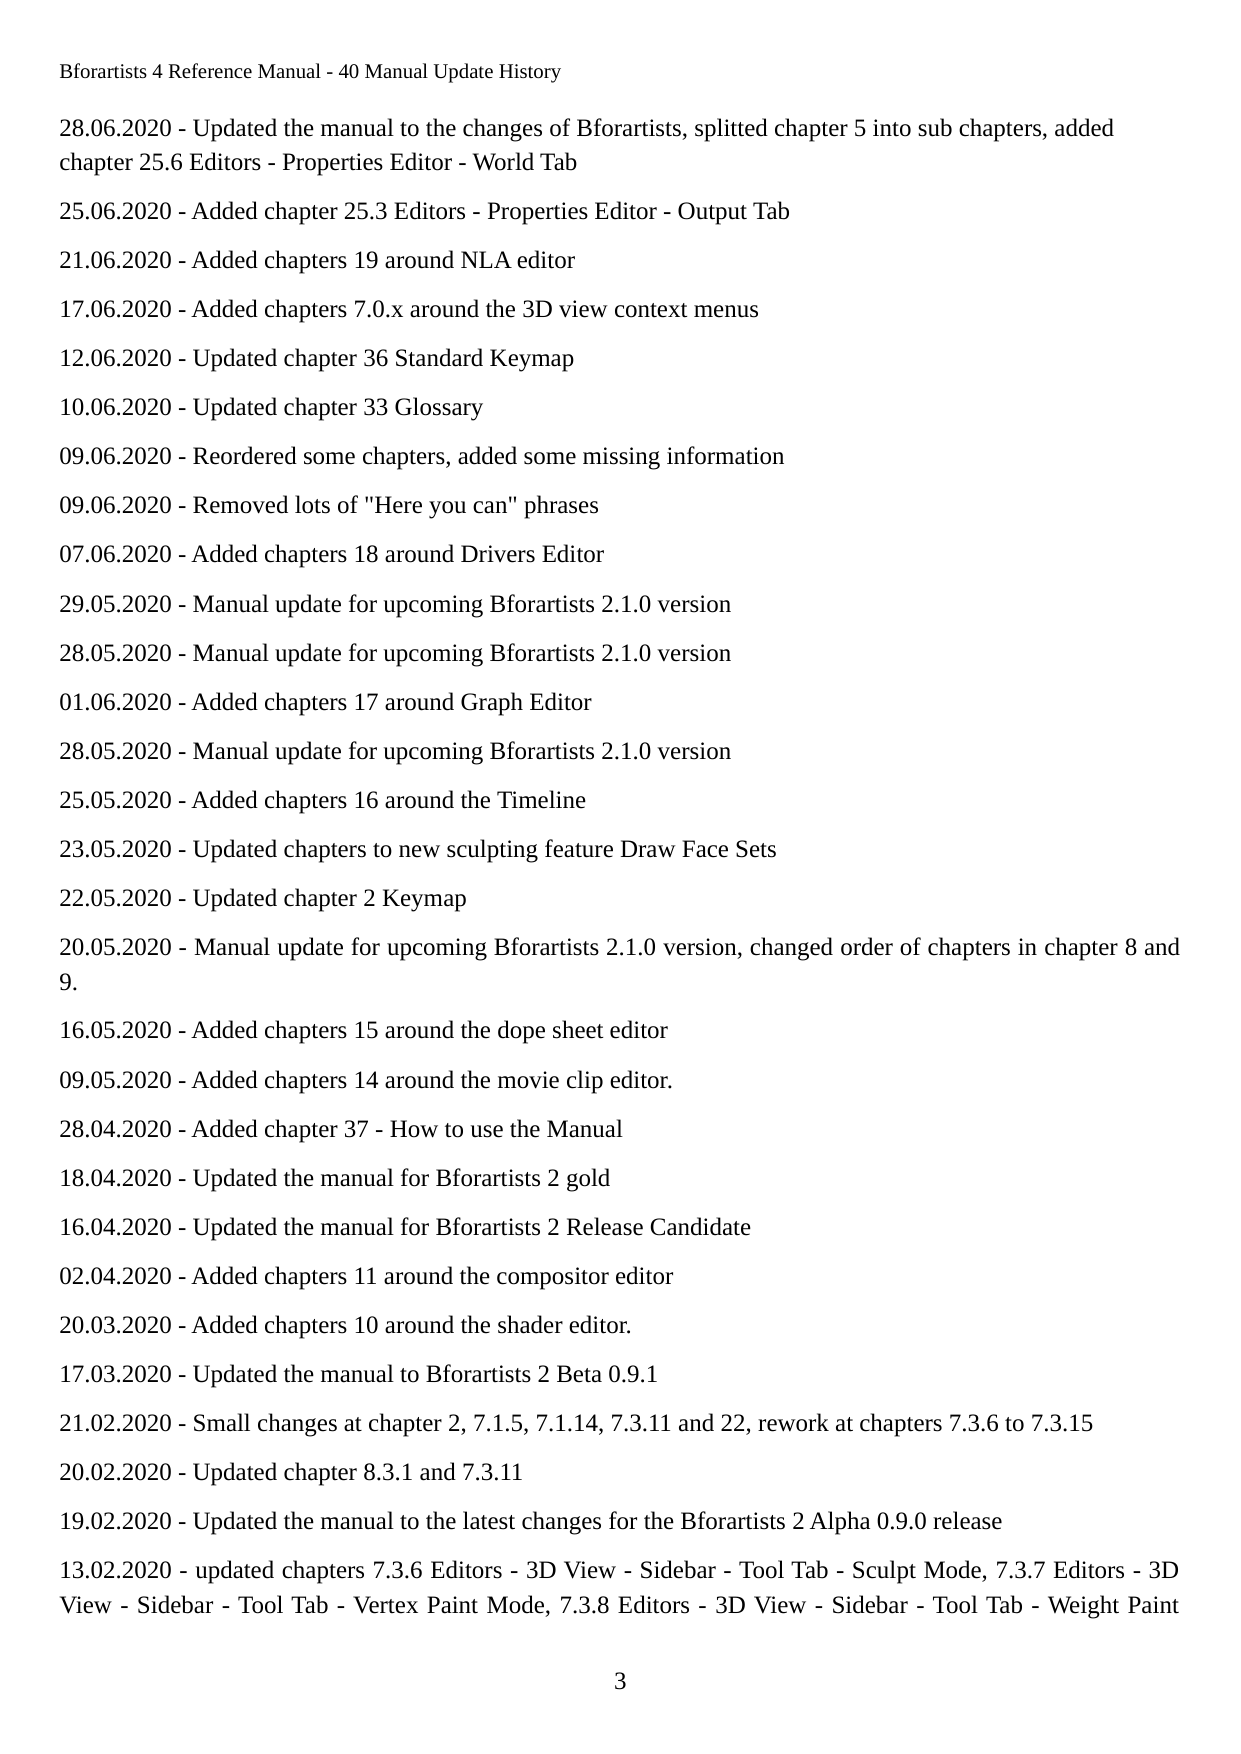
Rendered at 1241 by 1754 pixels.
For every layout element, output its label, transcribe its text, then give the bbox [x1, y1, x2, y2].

text 28.04.2020 - Added chapter 37 - How to use the Manual [59, 1114, 1181, 1142]
text 16.05.2020 - Added chapters 15 around the dope sheet editor [59, 1016, 1181, 1044]
text 28.05.2020 - Manual update for upcoming Bforartists 2.1.0 version [59, 638, 1181, 666]
text 01.06.2020 - Added chapters 17 around Graph Editor [59, 687, 1181, 716]
text 13.02.2020 - updated chapters 7.3.6 Editors - 3D View - Sidebar - Tool Tab - Sculpt Mode, 7.3.7 Editors - 3D View - Sidebar - Tool Tab - Vertex Paint Mode, 7.3.8 Editors - 3D View - Sidebar - Tool Tab - Weight Paint [59, 1555, 1181, 1618]
text 17.03.2020 - Updated the manual to Bforartists 2 Beta 0.9.1 [59, 1359, 1181, 1388]
text 17.06.2020 - Added chapters 7.0.x around the 3D view context menus [59, 294, 1181, 323]
text 19.02.2020 - Updated the manual to the latest changes for the Bforartists 2 Alpha 0.9.0 release [59, 1506, 1181, 1535]
text 29.05.2020 - Manual update for upcoming Bforartists 2.1.0 version [59, 589, 1181, 617]
text 20.02.2020 - Updated chapter 8.3.1 and 7.3.11 [59, 1457, 1181, 1486]
text 10.06.2020 - Updated chapter 33 Glossary [59, 392, 1181, 421]
text 25.05.2020 - Added chapters 16 around the Timeline [59, 785, 1181, 814]
text 02.04.2020 - Added chapters 11 around the compositor editor [59, 1261, 1181, 1290]
text 20.05.2020 - Manual update for upcoming Bforartists 2.1.0 version, changed order of chapters in chapter 8 and 9. [59, 932, 1181, 995]
text 22.05.2020 - Updated chapter 2 Keymap [59, 883, 1181, 912]
text 09.05.2020 - Added chapters 14 around the movie clip editor. [59, 1065, 1181, 1093]
text 09.06.2020 - Removed lots of "Here you can" phrases [59, 491, 1181, 519]
text 12.06.2020 - Updated chapter 36 Standard Keymap [59, 343, 1181, 372]
text 09.06.2020 - Reordered some chapters, added some missing information [59, 441, 1181, 470]
text 20.03.2020 - Added chapters 10 around the shader editor. [59, 1310, 1181, 1339]
text 21.02.2020 - Small changes at chapter 2, 7.1.5, 7.1.14, 7.3.11 and 22, rework at chapters 7.3.6 to 7.3.15 [59, 1408, 1181, 1437]
text 07.06.2020 - Added chapters 18 around Drivers Editor [59, 539, 1181, 568]
text 16.04.2020 - Updated the manual for Bforartists 2 Release Candidate [59, 1212, 1181, 1241]
text 28.06.2020 - Updated the manual to the changes of Bforartists, splitted chapter 5 into sub chapters, added chapter 25.6 Editors - Properties Editor - World Tab [59, 113, 1181, 176]
text 28.05.2020 - Manual update for upcoming Bforartists 2.1.0 version [59, 736, 1181, 764]
text 18.04.2020 - Updated the manual for Bforartists 2 gold [59, 1163, 1181, 1192]
text 21.06.2020 - Added chapters 19 around NLA editor [59, 245, 1181, 274]
text 23.05.2020 - Updated chapters to new sculpting feature Draw Face Sets [59, 834, 1181, 863]
text 25.06.2020 - Added chapter 25.3 Editors - Properties Editor - Output Tab [59, 196, 1181, 225]
